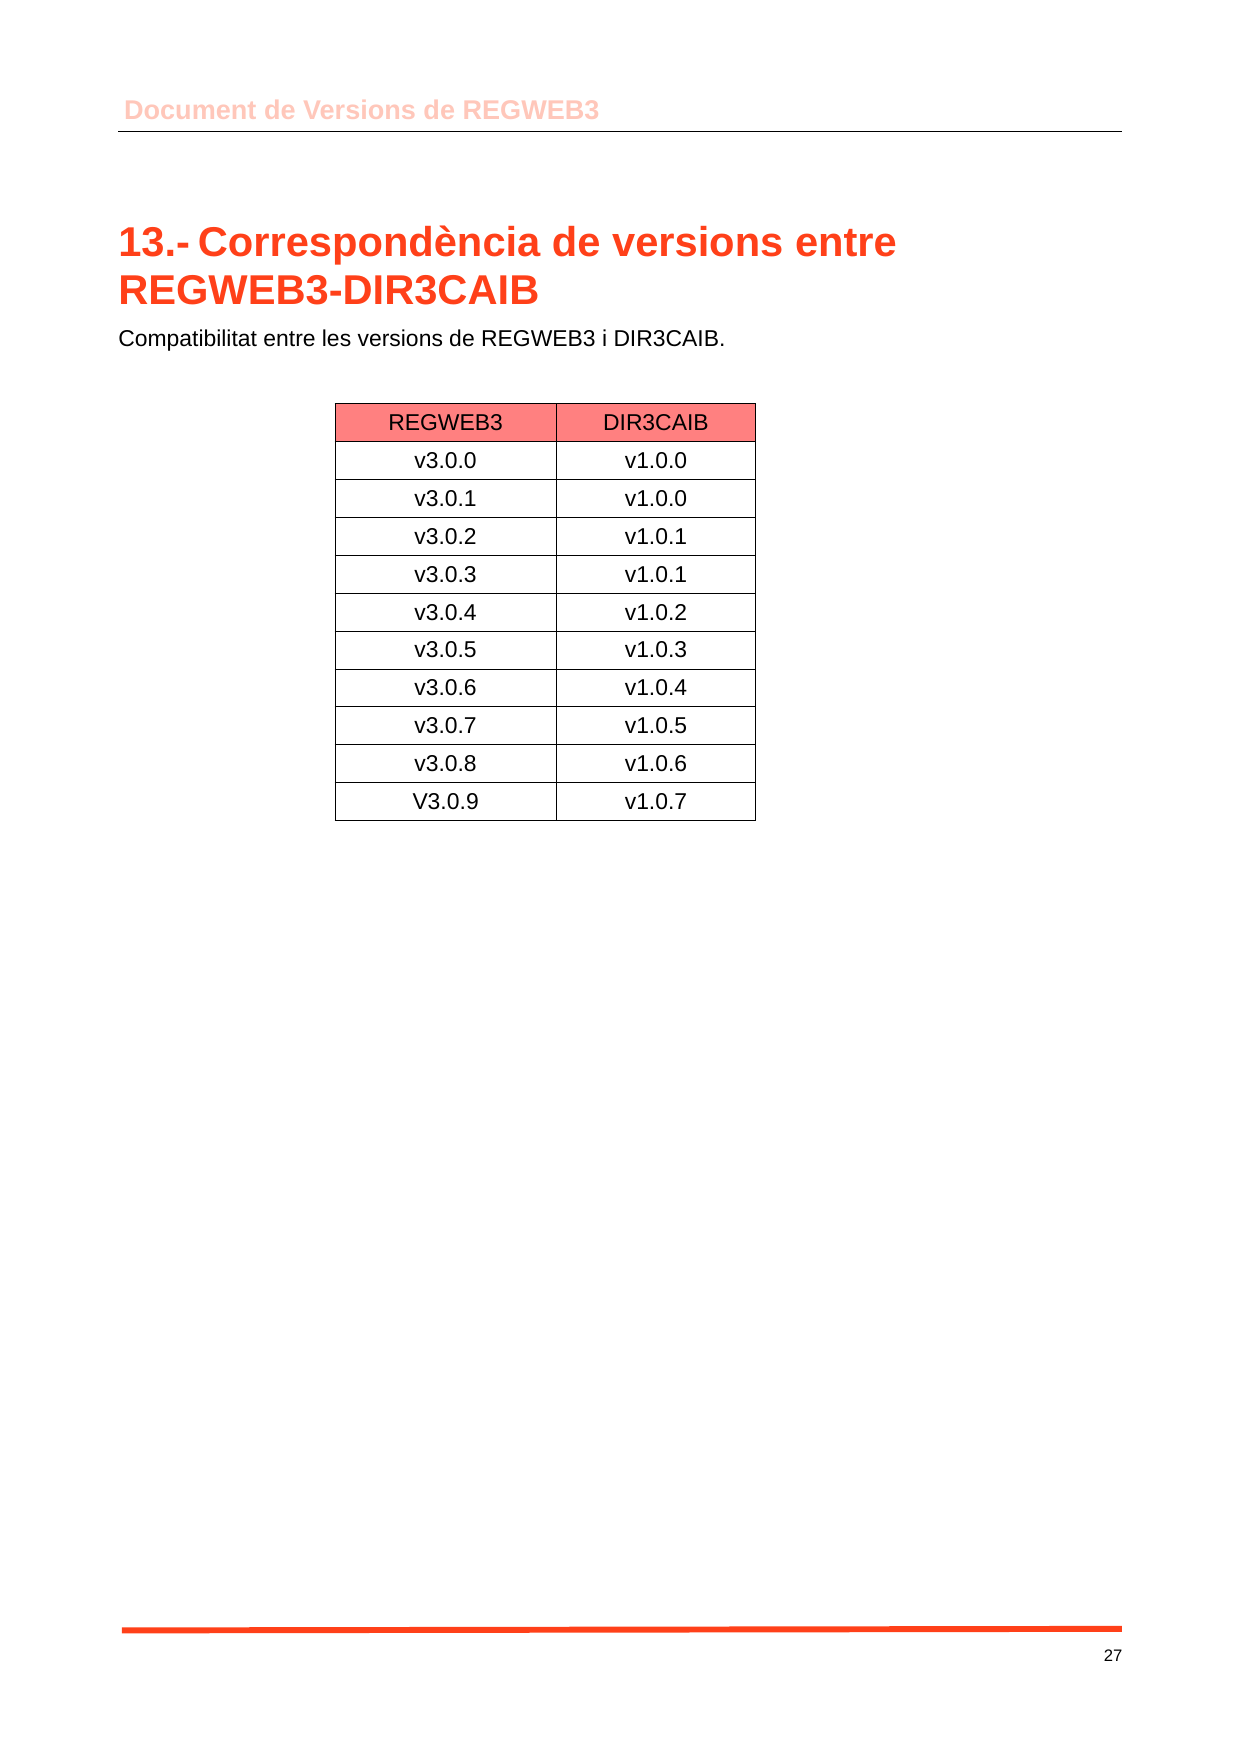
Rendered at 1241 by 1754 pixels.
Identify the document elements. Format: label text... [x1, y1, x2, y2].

table_cell v1.0.3 [557, 632, 755, 668]
table_cell v1.0.5 [557, 707, 755, 744]
table_cell v3.0.6 [336, 670, 556, 706]
table_cell v3.0.7 [336, 707, 556, 744]
subtitle Correspondència de versions entre REGWEB3-DIR3CAIB [118, 217, 1122, 313]
table_cell v1.0.0 [557, 442, 755, 479]
table_cell v1.0.7 [557, 783, 755, 820]
table_cell v1.0.6 [557, 745, 755, 782]
table_header REGWEB3 [336, 404, 556, 441]
table_cell v3.0.1 [336, 480, 556, 517]
table_cell v1.0.1 [557, 556, 755, 593]
table_cell v3.0.2 [336, 518, 556, 555]
table_cell v1.0.4 [557, 670, 755, 706]
table_cell v1.0.1 [557, 518, 755, 555]
text Compatibilitat entre les versions de REGWEB3 i DIR3CAIB. [118, 325, 1122, 352]
table_cell V3.0.9 [336, 783, 556, 820]
table_cell v1.0.2 [557, 594, 755, 631]
table_header DIR3CAIB [557, 404, 755, 441]
table_cell v3.0.0 [336, 442, 556, 479]
table_cell v3.0.5 [336, 632, 556, 668]
table_cell v3.0.4 [336, 594, 556, 631]
table_cell v3.0.8 [336, 745, 556, 782]
table_cell v1.0.0 [557, 480, 755, 517]
table_cell v3.0.3 [336, 556, 556, 593]
